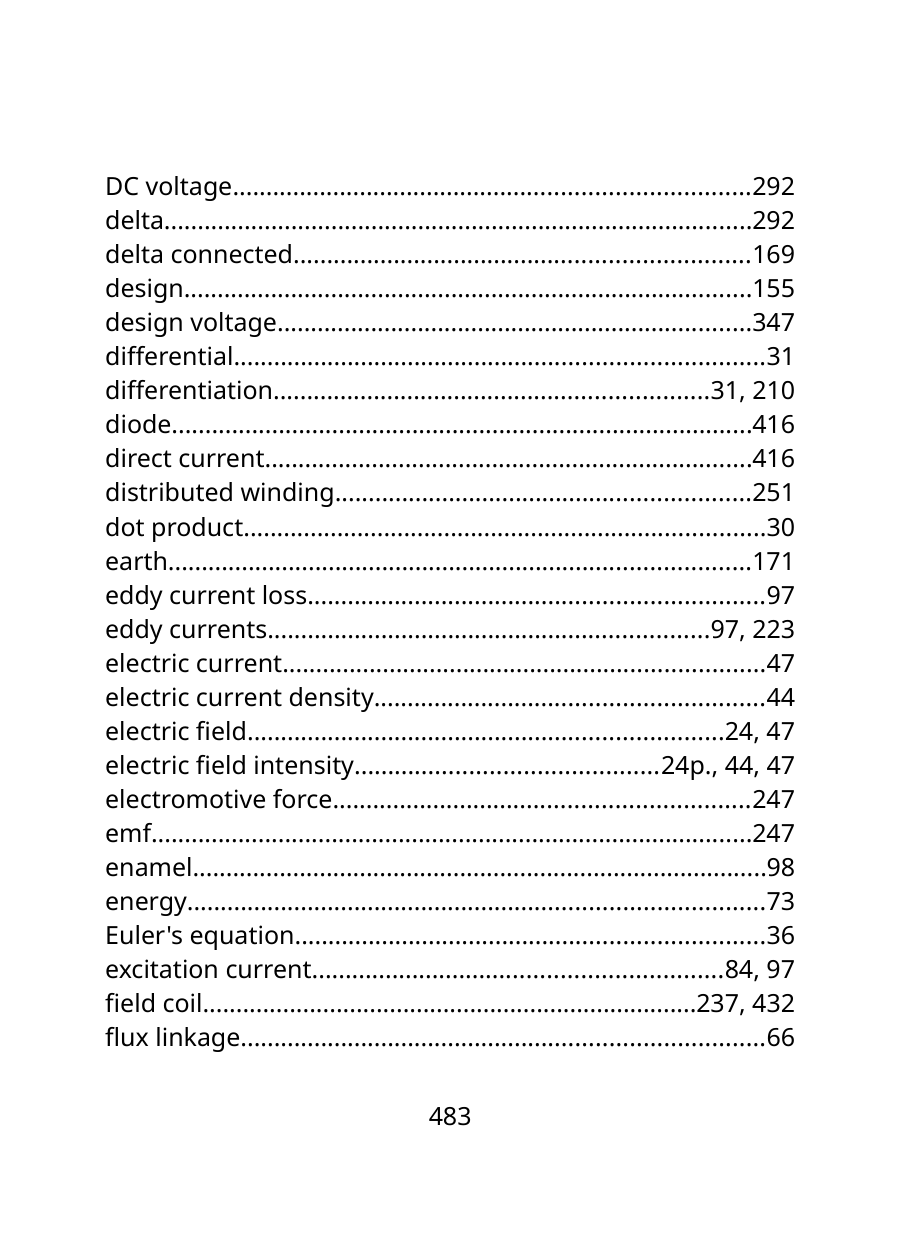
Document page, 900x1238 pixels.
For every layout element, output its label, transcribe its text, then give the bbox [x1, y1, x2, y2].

text electromotive force 247 [105, 782, 795, 816]
text design voltage 347 [105, 305, 795, 339]
text DC voltage 292 [105, 168, 795, 203]
text electric current density 44 [105, 679, 795, 713]
text enamel 98 [105, 850, 795, 884]
text Euler's equation 36 [105, 918, 795, 952]
text electric current 47 [105, 645, 795, 679]
text dot product 30 [105, 509, 795, 543]
text field coil 237, 432 [105, 986, 795, 1020]
text eddy currents 97, 223 [105, 611, 795, 645]
text excitation current 84, 97 [105, 952, 795, 986]
text differential 31 [105, 339, 795, 373]
text electric field 24, 47 [105, 713, 795, 748]
text delta 292 [105, 203, 795, 237]
text flux linkage 66 [105, 1020, 795, 1054]
text direct current 416 [105, 441, 795, 475]
text energy 73 [105, 884, 795, 918]
text electric field intensity 24p., 44, 47 [105, 748, 795, 782]
text differentiation 31, 210 [105, 373, 795, 407]
text eddy current loss 97 [105, 577, 795, 611]
text emf 247 [105, 816, 795, 850]
text design 155 [105, 271, 795, 305]
text earth 171 [105, 543, 795, 577]
text diode 416 [105, 407, 795, 441]
text delta connected 169 [105, 237, 795, 271]
text distributed winding 251 [105, 475, 795, 509]
